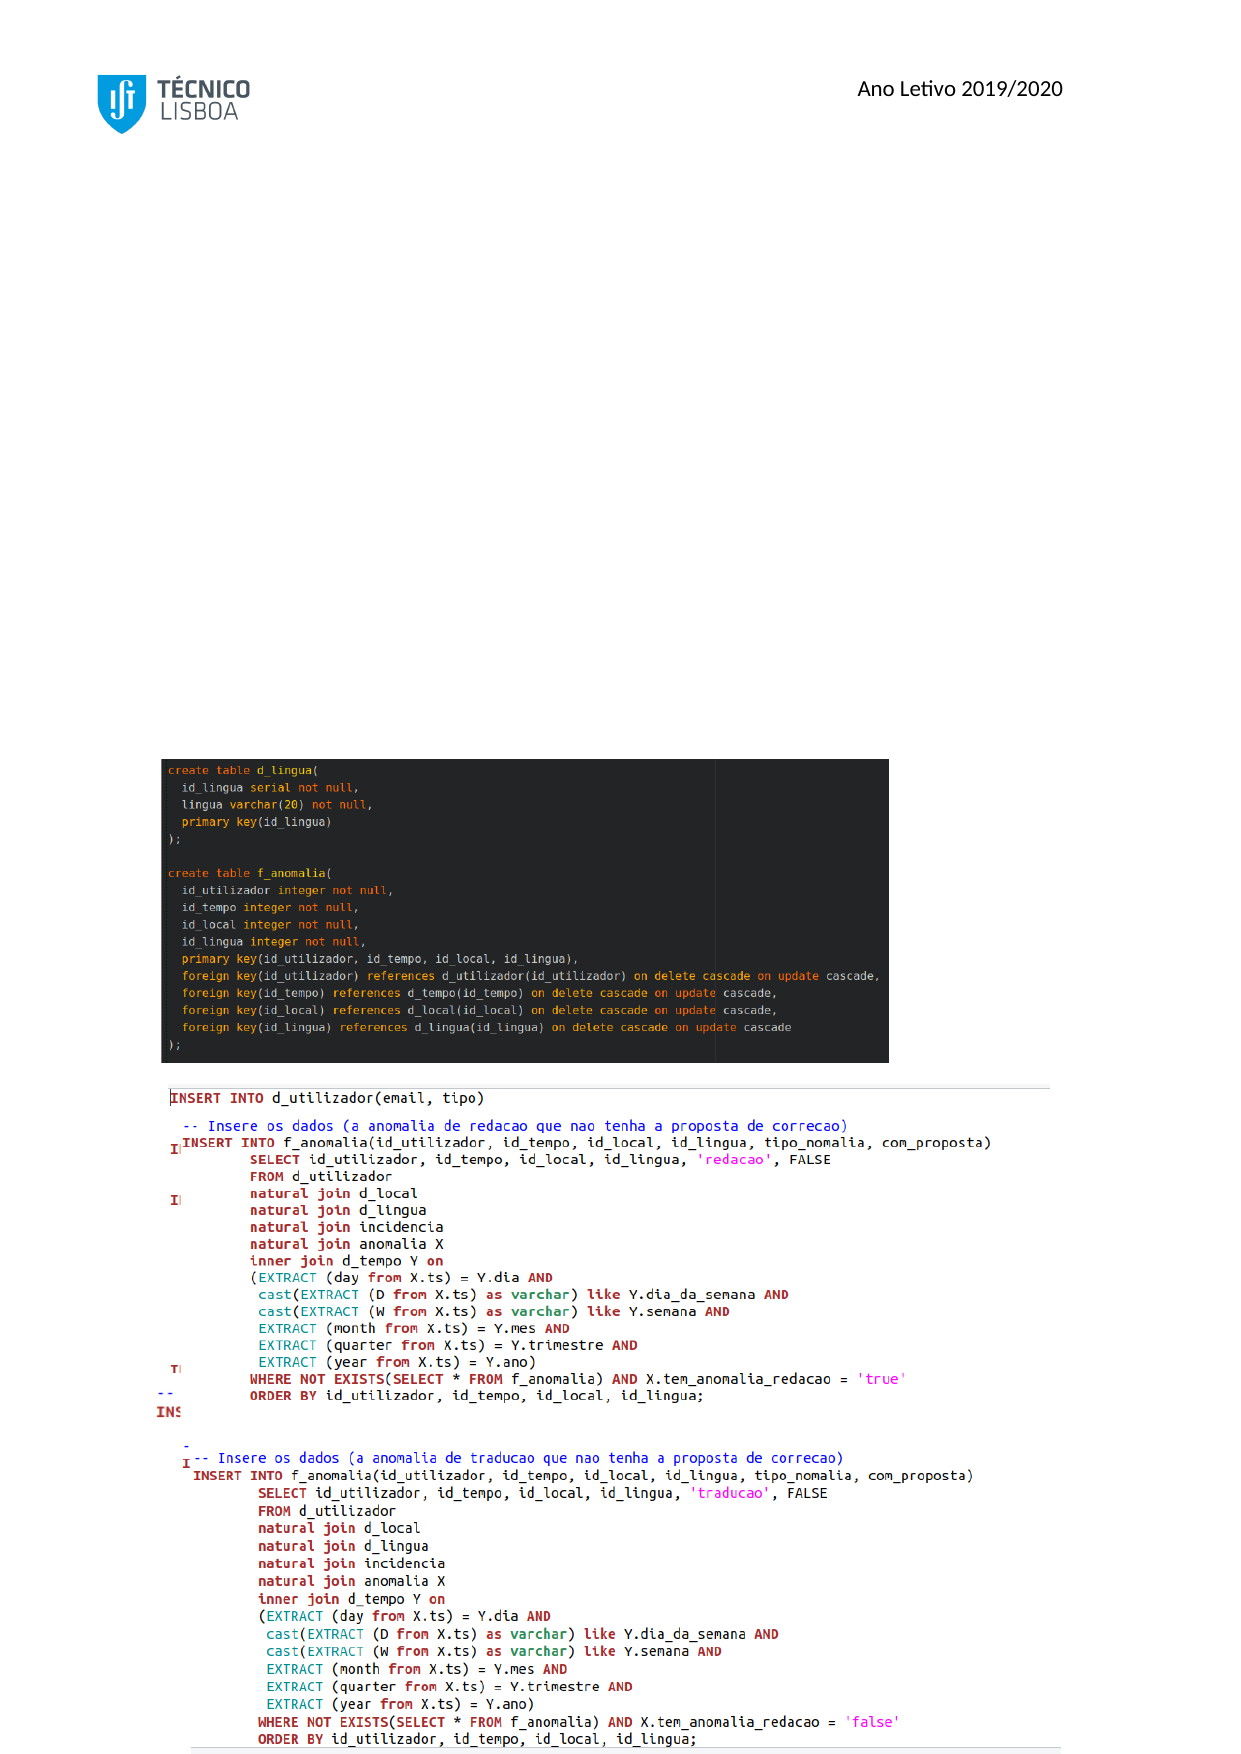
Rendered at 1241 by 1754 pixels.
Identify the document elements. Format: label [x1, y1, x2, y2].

picture [86, 58, 265, 149]
picture [161, 759, 889, 1063]
